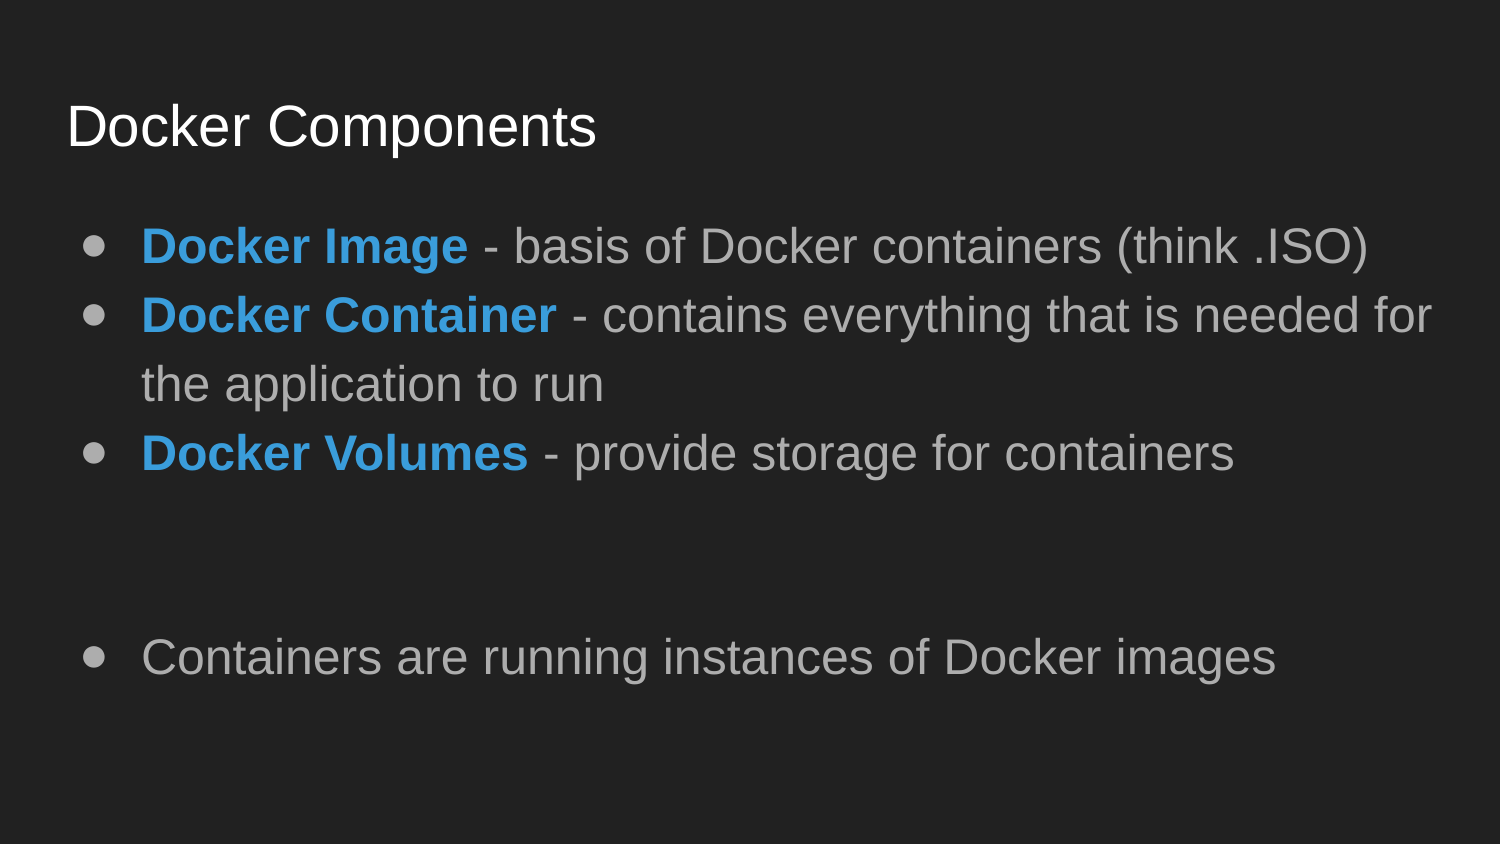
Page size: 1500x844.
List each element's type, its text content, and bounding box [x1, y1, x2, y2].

list Docker Image - basis of Docker containers (think .ISO) Docker Container - contains everything that is needed for the application to run Docker Volumes - provide storage for containers Containers are running instances of Docker images [51, 189, 1449, 750]
title Docker Components [51, 72, 1449, 167]
